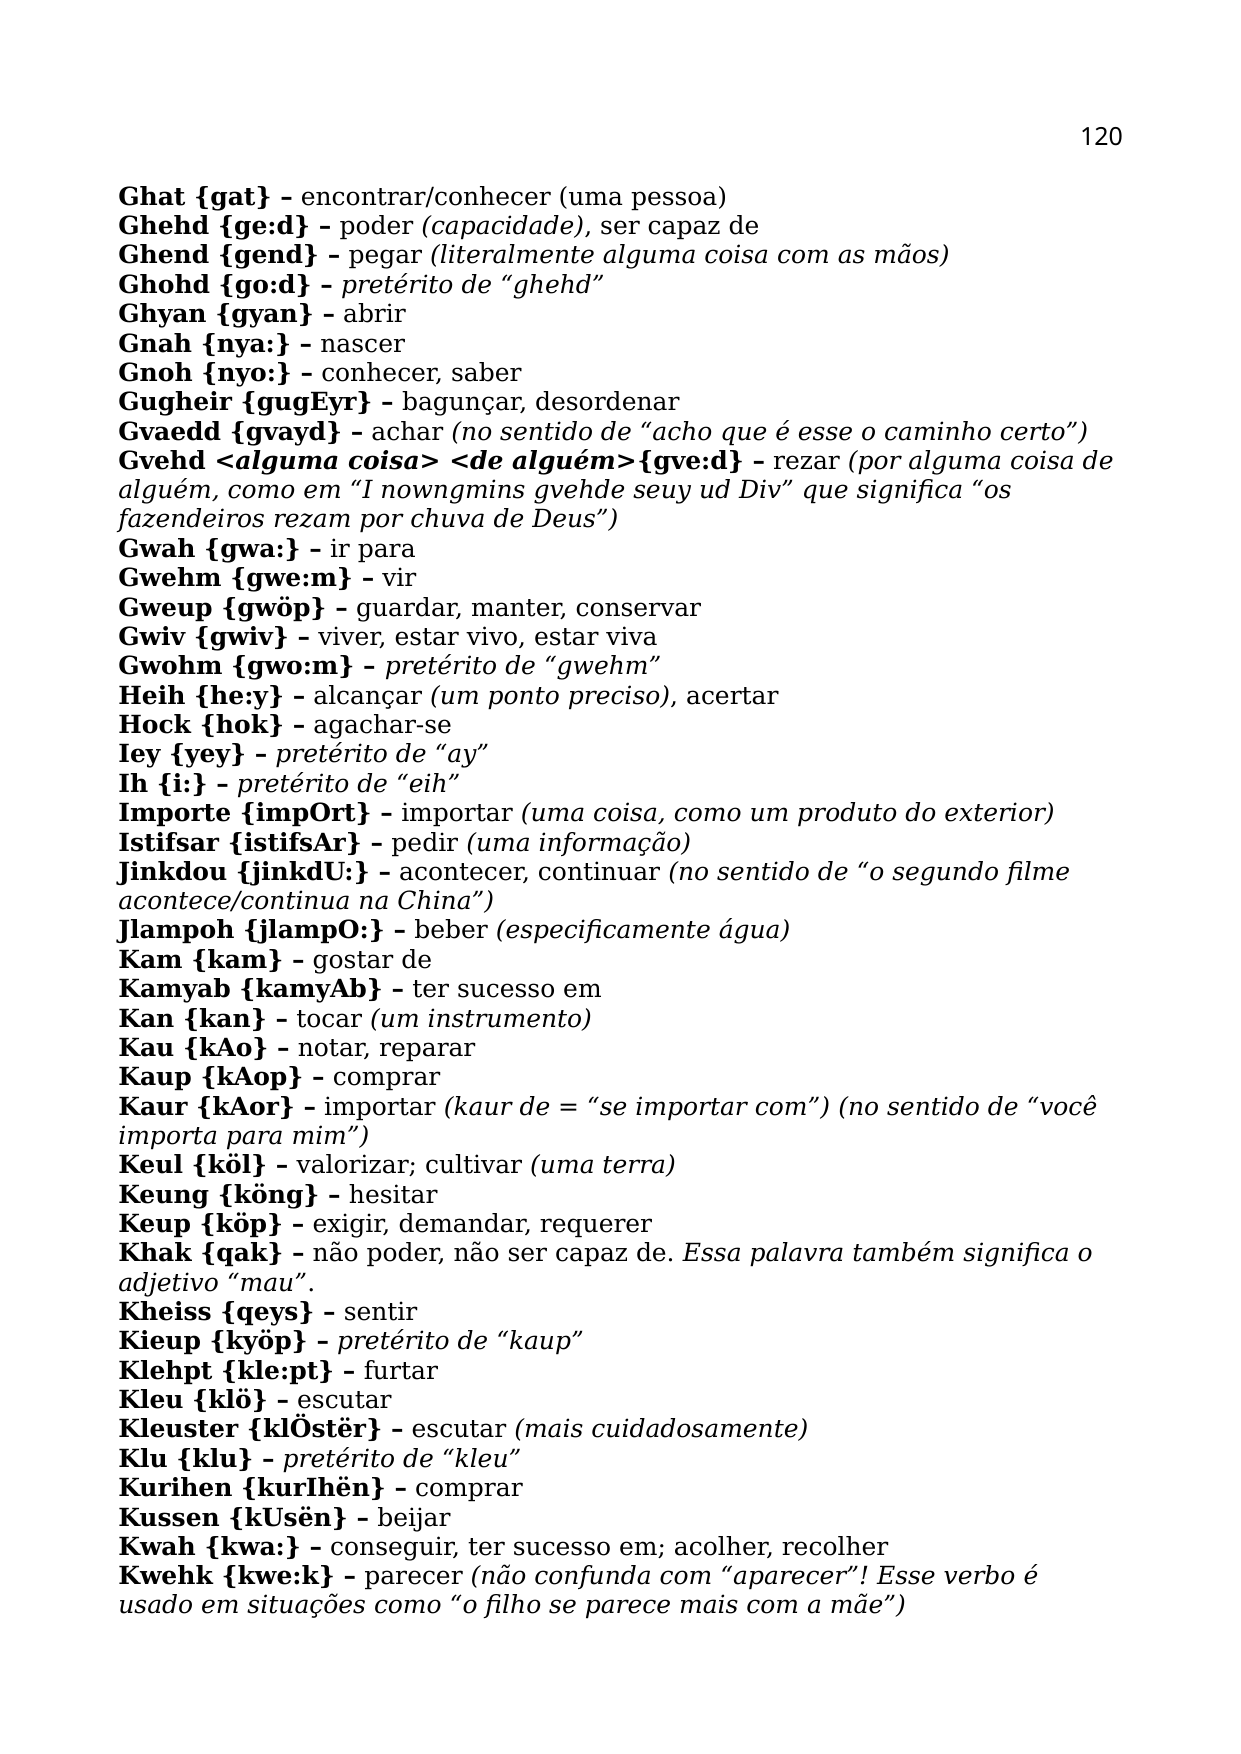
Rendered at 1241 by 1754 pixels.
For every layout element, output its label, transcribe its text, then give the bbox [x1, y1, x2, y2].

text Jlampoh {jlampO:} – beber (especificamente água) [118, 915, 1123, 945]
text Gnoh {nyo:} – conhecer, saber [118, 358, 1123, 387]
text Gvehd <alguma coisa> <de alguém>{gve:d} – rezar (por alguma coisa de alguém, como em “I nowngmins gvehde seuy ud Div” que significa “os fazendeiros rezam por chuva de Deus”) [118, 446, 1123, 534]
text Keup {köp} – exigir, demandar, requerer [118, 1209, 1123, 1238]
text Heih {he:y} – alcançar (um ponto preciso), acertar [118, 681, 1123, 710]
text Kau {kAo} – notar, reparar [118, 1033, 1123, 1062]
text Kamyab {kamyAb} – ter sucesso em [118, 974, 1123, 1003]
text Klu {klu} – pretérito de “kleu” [118, 1444, 1123, 1473]
text Kheiss {qeys} – sentir [118, 1297, 1123, 1326]
text Gwehm {gwe:m} – vir [118, 563, 1123, 592]
text Jinkdou {jinkdU:} – acontecer, continuar (no sentido de “o segundo filme acontece/continua na China”) [118, 857, 1123, 915]
text Klehpt {kle:pt} – furtar [118, 1356, 1123, 1385]
text Kurihen {kurIhën} – comprar [118, 1473, 1123, 1502]
text Kaur {kAor} – importar (kaur de = “se importar com”) (no sentido de “você importa para mim”) [118, 1092, 1123, 1150]
text Iey {yey} – pretérito de “ay” [118, 739, 1123, 769]
text Gvaedd {gvayd} – achar (no sentido de “acho que é esse o caminho certo”) [118, 417, 1123, 446]
text Ghyan {gyan} – abrir [118, 299, 1123, 328]
text Gnah {nya:} – nascer [118, 328, 1123, 358]
text Importe {impOrt} – importar (uma coisa, como um produto do exterior) [118, 798, 1123, 827]
text Ghat {gat} – encontrar/conhecer (uma pessoa) [118, 182, 1123, 211]
text Gwiv {gwiv} – viver, estar vivo, estar viva [118, 622, 1123, 651]
text Keung {köng} – hesitar [118, 1179, 1123, 1209]
text Hock {hok} – agachar-se [118, 710, 1123, 739]
text Kaup {kAop} – comprar [118, 1062, 1123, 1092]
text Ghohd {go:d} – pretérito de “ghehd” [118, 270, 1123, 299]
text Kan {kan} – tocar (um instrumento) [118, 1003, 1123, 1033]
text Gweup {gwöp} – guardar, manter, conservar [118, 592, 1123, 622]
text Gugheir {gugEyr} – bagunçar, desordenar [118, 387, 1123, 417]
text Ih {i:} – pretérito de “eih” [118, 769, 1123, 798]
text Kussen {kUsën} – beijar [118, 1502, 1123, 1532]
text Kwah {kwa:} – conseguir, ter sucesso em; acolher, recolher [118, 1532, 1123, 1561]
text Khak {qak} – não poder, não ser capaz de. Essa palavra também significa o adjetivo “mau”. [118, 1238, 1123, 1297]
text Ghehd {ge:d} – poder (capacidade), ser capaz de [118, 211, 1123, 240]
text Keul {köl} – valorizar; cultivar (uma terra) [118, 1150, 1123, 1179]
text Kam {kam} – gostar de [118, 945, 1123, 974]
text Gwah {gwa:} – ir para [118, 534, 1123, 563]
text Ghend {gend} – pegar (literalmente alguma coisa com as mãos) [118, 240, 1123, 270]
text Kleu {klö} – escutar [118, 1385, 1123, 1414]
text Istifsar {istifsAr} – pedir (uma informação) [118, 827, 1123, 857]
text Gwohm {gwo:m} – pretérito de “gwehm” [118, 651, 1123, 681]
text Kleuster {klÖstër} – escutar (mais cuidadosamente) [118, 1414, 1123, 1444]
text Kieup {kyöp} – pretérito de “kaup” [118, 1326, 1123, 1356]
text Kwehk {kwe:k} – parecer (não confunda com “aparecer”! Esse verbo é usado em situações como “o filho se parece mais com a mãe”) [118, 1561, 1123, 1620]
